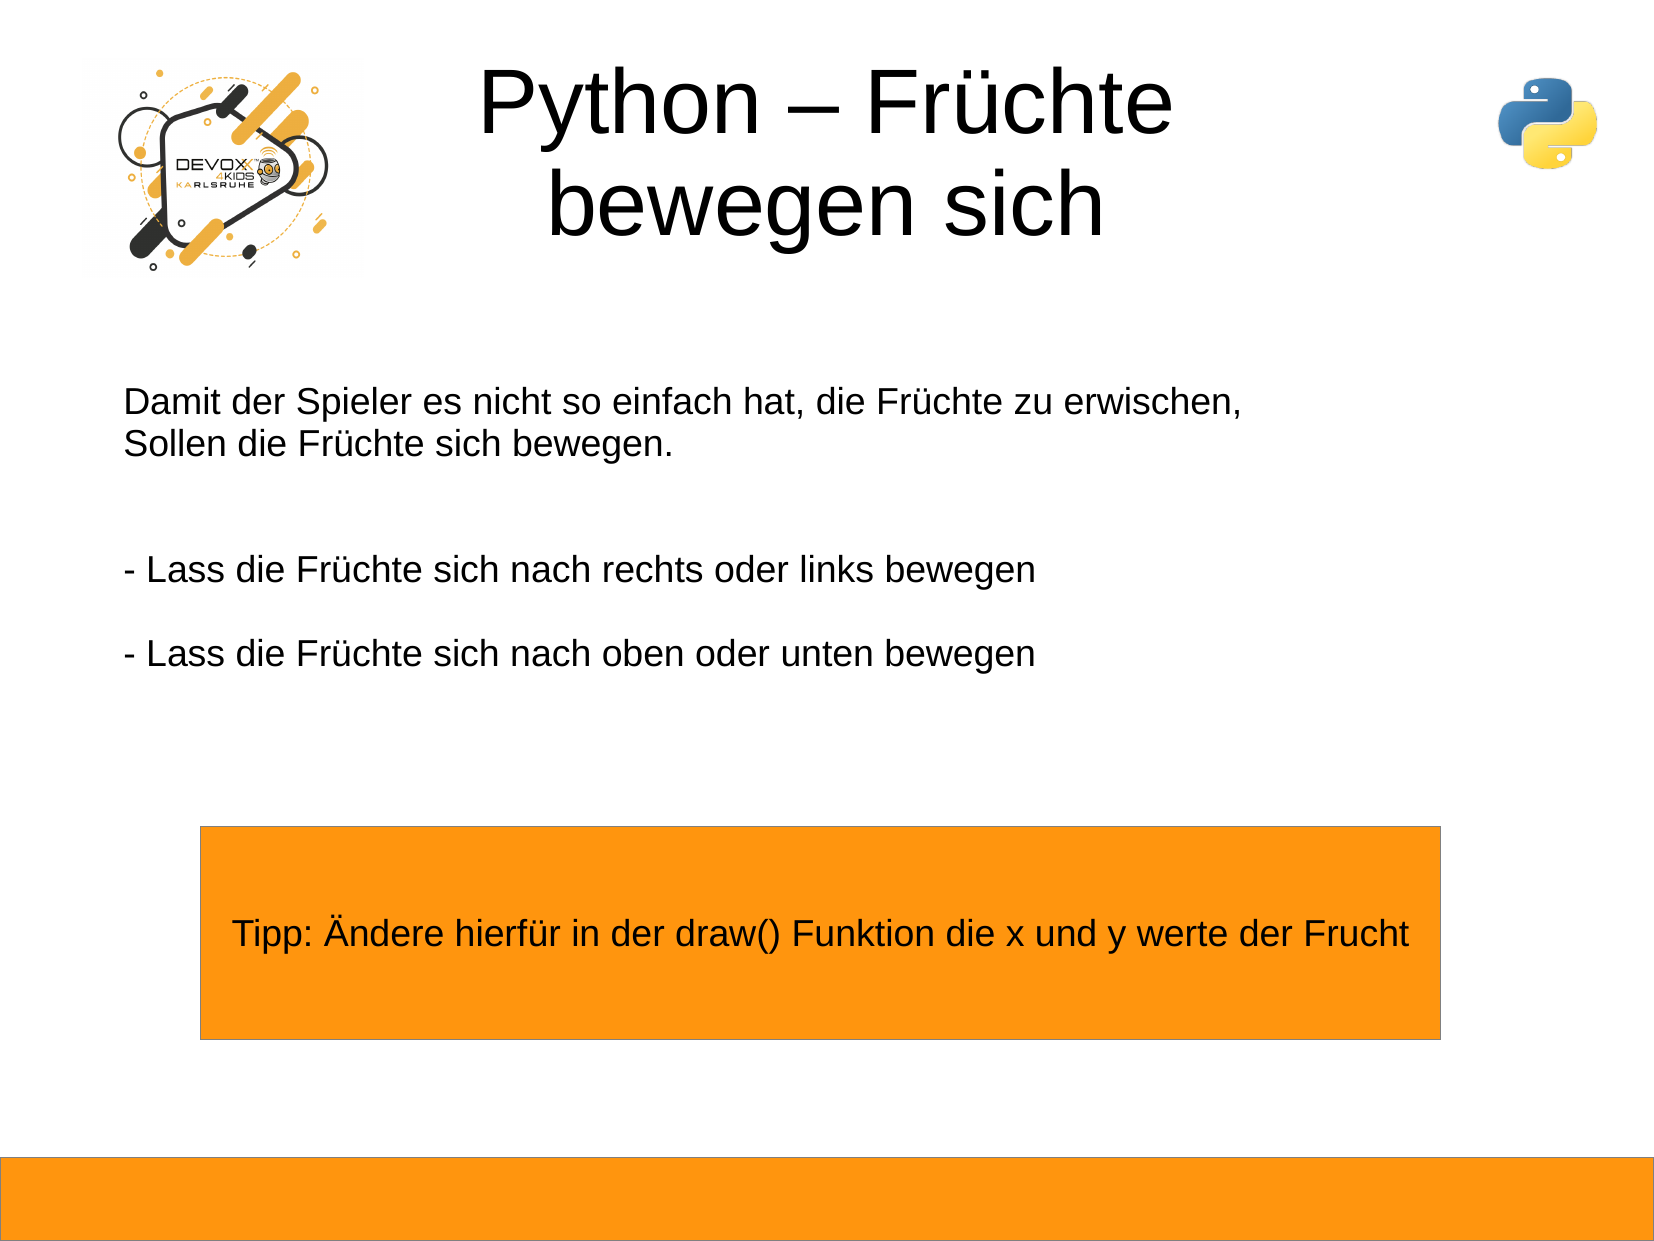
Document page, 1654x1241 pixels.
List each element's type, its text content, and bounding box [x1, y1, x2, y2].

title Python – Früchte bewegen sich [82, 49, 1571, 257]
picture [1476, 58, 1619, 189]
picture [82, 58, 364, 278]
text_box [0, 1157, 1654, 1241]
list [94, 791, 1583, 1146]
text_box Damit der Spieler es nicht so einfach hat, die Früchte zu erwischen, Sollen die Früchte sich bewegen. - Lass die Früchte sich nach rechts oder links bewegen - Lass die Früchte sich nach oben oder unten bewegen [108, 373, 1583, 839]
text_box Tipp: Ändere hierfür in der draw() Funktion die x und y werte der Frucht [200, 826, 1441, 1040]
